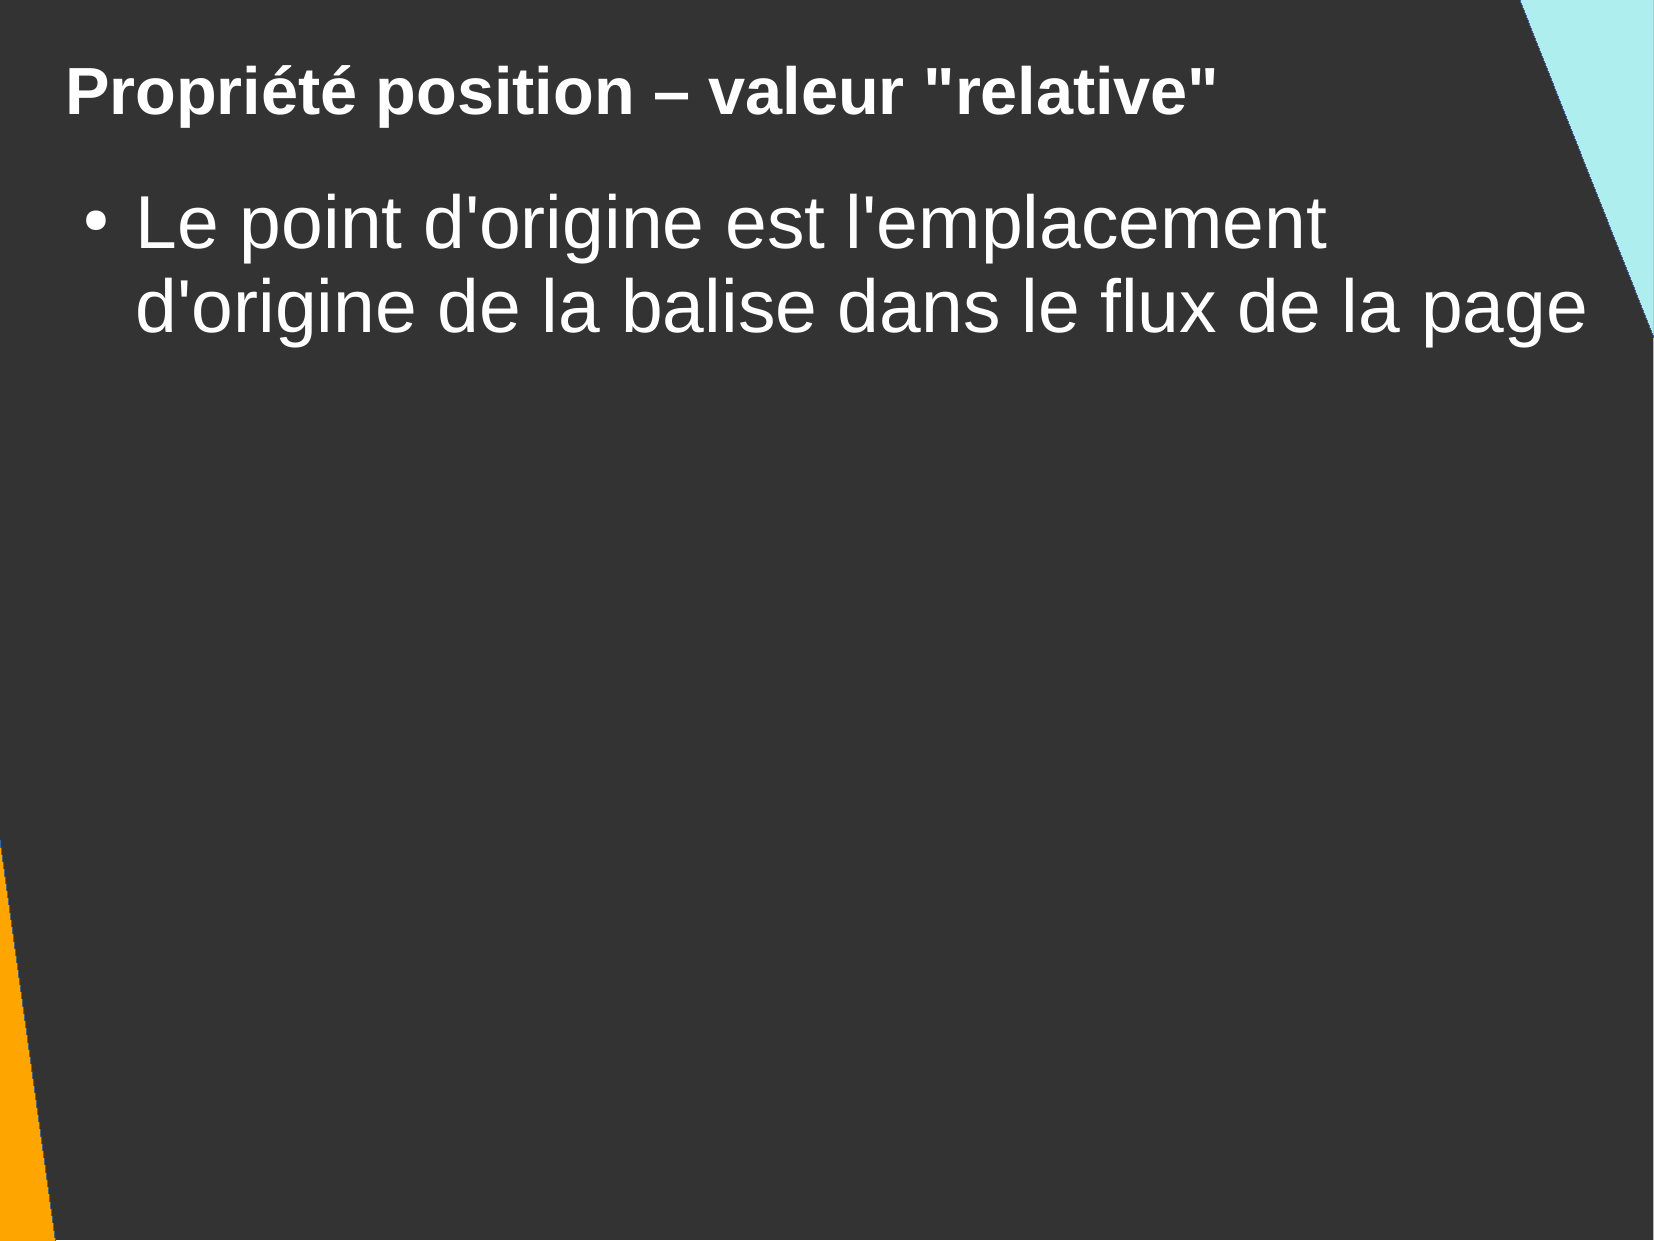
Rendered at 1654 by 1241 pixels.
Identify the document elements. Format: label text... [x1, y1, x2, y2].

title Propriété position – valeur "relative" [64, 54, 1553, 135]
list Le point d'origine est l'emplacement d'origine de la balise dans le flux de la page [64, 180, 1604, 402]
text_box [1520, 0, 1654, 338]
text_box [0, 839, 56, 1241]
